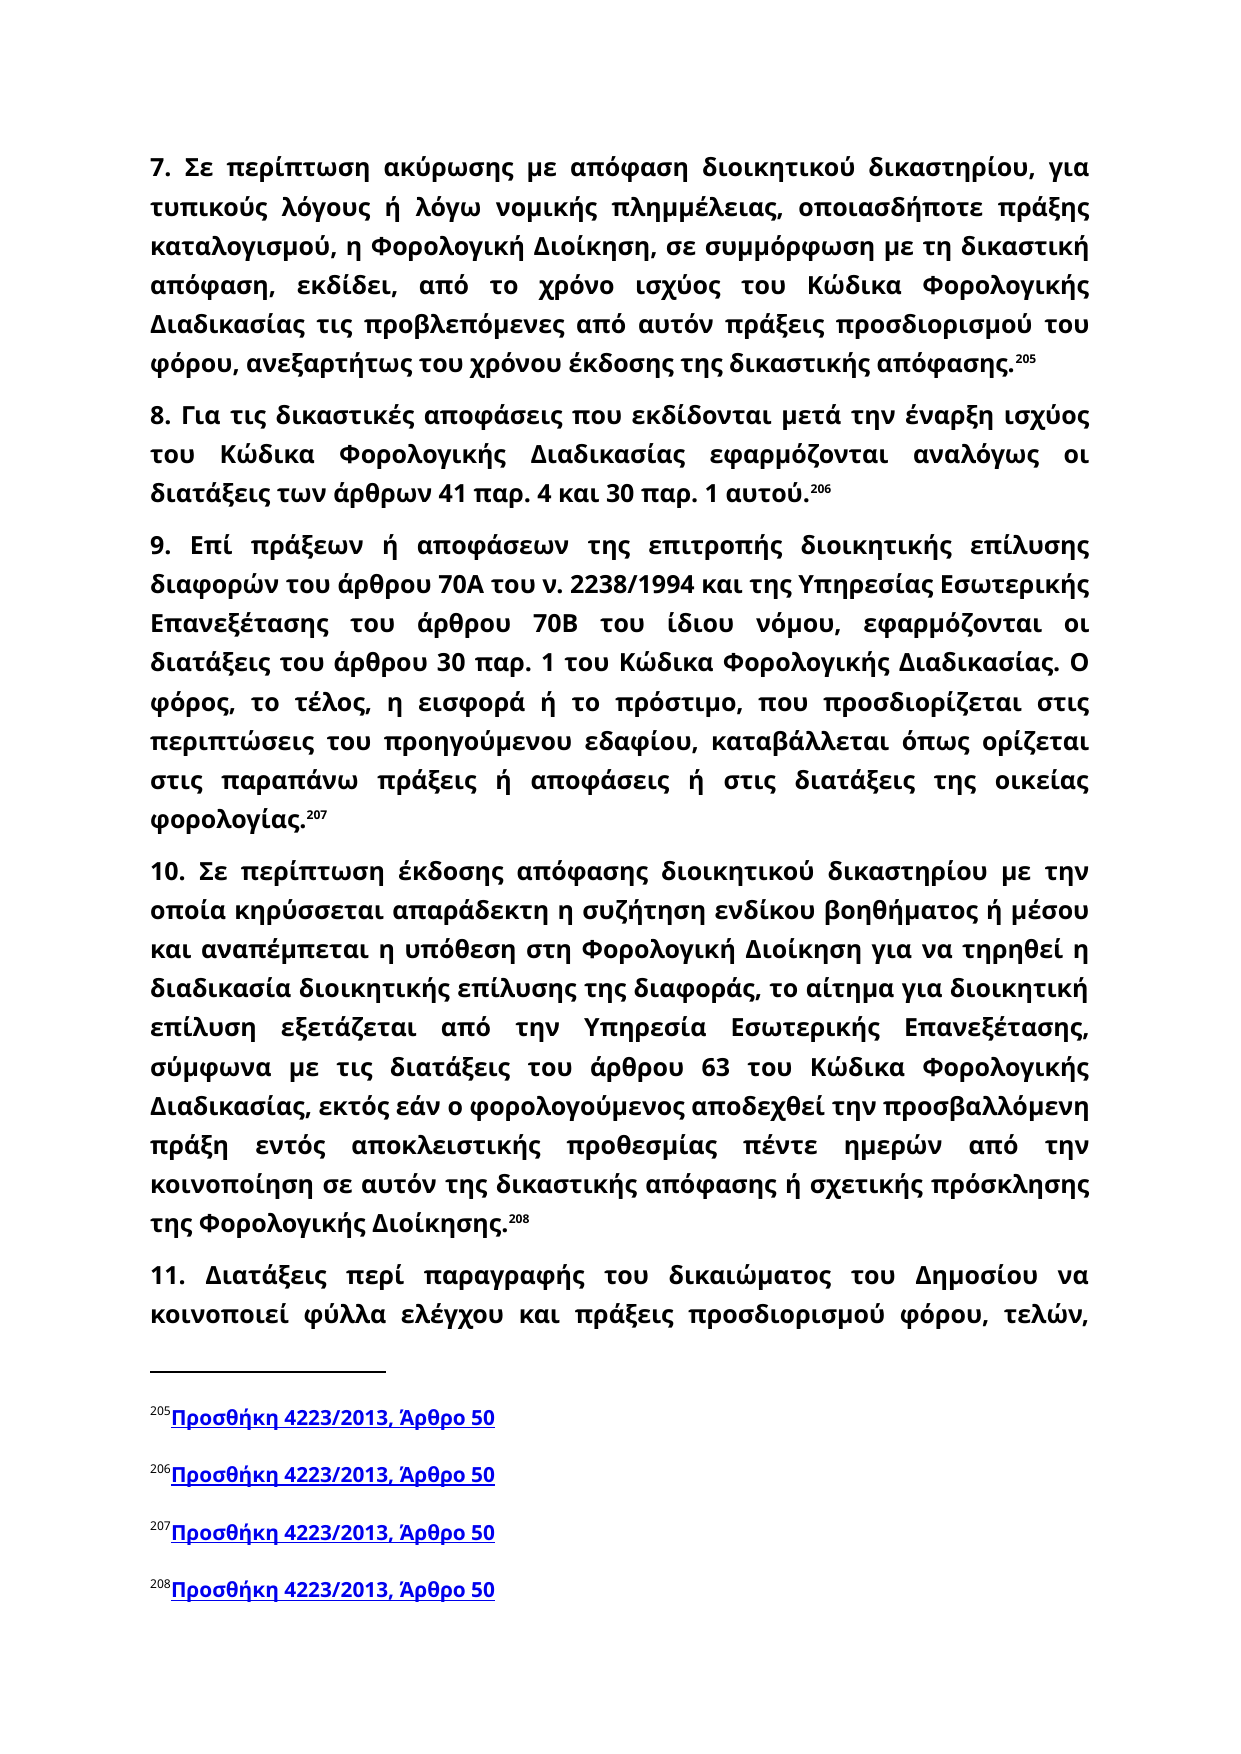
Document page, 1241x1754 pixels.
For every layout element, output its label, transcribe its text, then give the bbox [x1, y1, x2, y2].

text Προσθήκη 4223/2013, Άρθρο 50 [150, 1576, 1090, 1604]
text 9. Επί πράξεων ή αποφάσεων της επιτροπής διοικητικής επίλυσης διαφορών του άρθρου 70Α του ν. 2238/1994 και της Υπηρεσίας Εσωτερικής Επανεξέτασης του άρθρου 70Β του ίδιου νόμου, εφαρμόζονται οι διατάξεις του άρθρου 30 παρ. 1 του Κώδικα Φορολογικής Διαδικασίας. Ο φόρος, το τέλος, η εισφορά ή το πρόστιμο, που προσδιορίζεται στις περιπτώσεις του προηγούμενου εδαφίου, καταβάλλεται όπως ορίζεται στις παραπάνω πράξεις ή αποφάσεις ή στις διατάξεις της οικείας φορολογίας. [150, 527, 1090, 836]
text 11. Διατάξεις περί παραγραφής του δικαιώματος του Δημοσίου να κοινοποιεί φύλλα ελέγχου και πράξεις προσδιορισμού φόρου, τελών, [150, 1257, 1090, 1331]
text 7. Σε περίπτωση ακύρωσης με απόφαση διοικητικού δικαστηρίου, για τυπικούς λόγους ή λόγω νομικής πλημμέλειας, οποιασδήποτε πράξης καταλογισμού, η Φορολογική Διοίκηση, σε συμμόρφωση με τη δικαστική απόφαση, εκδίδει, από το χρόνο ισχύος του Κώδικα Φορολογικής Διαδικασίας τις προβλεπόμενες από αυτόν πράξεις προσδιορισμού του φόρου, ανεξαρτήτως του χρόνου έκδοσης της δικαστικής απόφασης. [150, 150, 1090, 380]
text Προσθήκη 4223/2013, Άρθρο 50 [150, 1403, 1090, 1431]
text 8. Για τις δικαστικές αποφάσεις που εκδίδονται μετά την έναρξη ισχύος του Κώδικα Φορολογικής Διαδικασίας εφαρμόζονται αναλόγως οι διατάξεις των άρθρων 41 παρ. 4 και 30 παρ. 1 αυτού. [150, 397, 1090, 510]
text Προσθήκη 4223/2013, Άρθρο 50 [150, 1518, 1090, 1546]
text 10. Σε περίπτωση έκδοσης απόφασης διοικητικού δικαστηρίου με την οποία κηρύσσεται απαράδεκτη η συζήτηση ενδίκου βοηθήματος ή μέσου και αναπέμπεται η υπόθεση στη Φορολογική Διοίκηση για να τηρηθεί η διαδικασία διοικητικής επίλυσης της διαφοράς, το αίτημα για διοικητική επίλυση εξετάζεται από την Υπηρεσία Εσωτερικής Επανεξέτασης, σύμφωνα με τις διατάξεις του άρθρου 63 του Κώδικα Φορολογικής Διαδικασίας, εκτός εάν ο φορολογούμενος αποδεχθεί την προσβαλλόμενη πράξη εντός αποκλειστικής προθεσμίας πέντε ημερών από την κοινοποίηση σε αυτόν της δικαστικής απόφασης ή σχετικής πρόσκλησης της Φορολογικής Διοίκησης. [150, 853, 1090, 1240]
text Προσθήκη 4223/2013, Άρθρο 50 [150, 1460, 1090, 1489]
